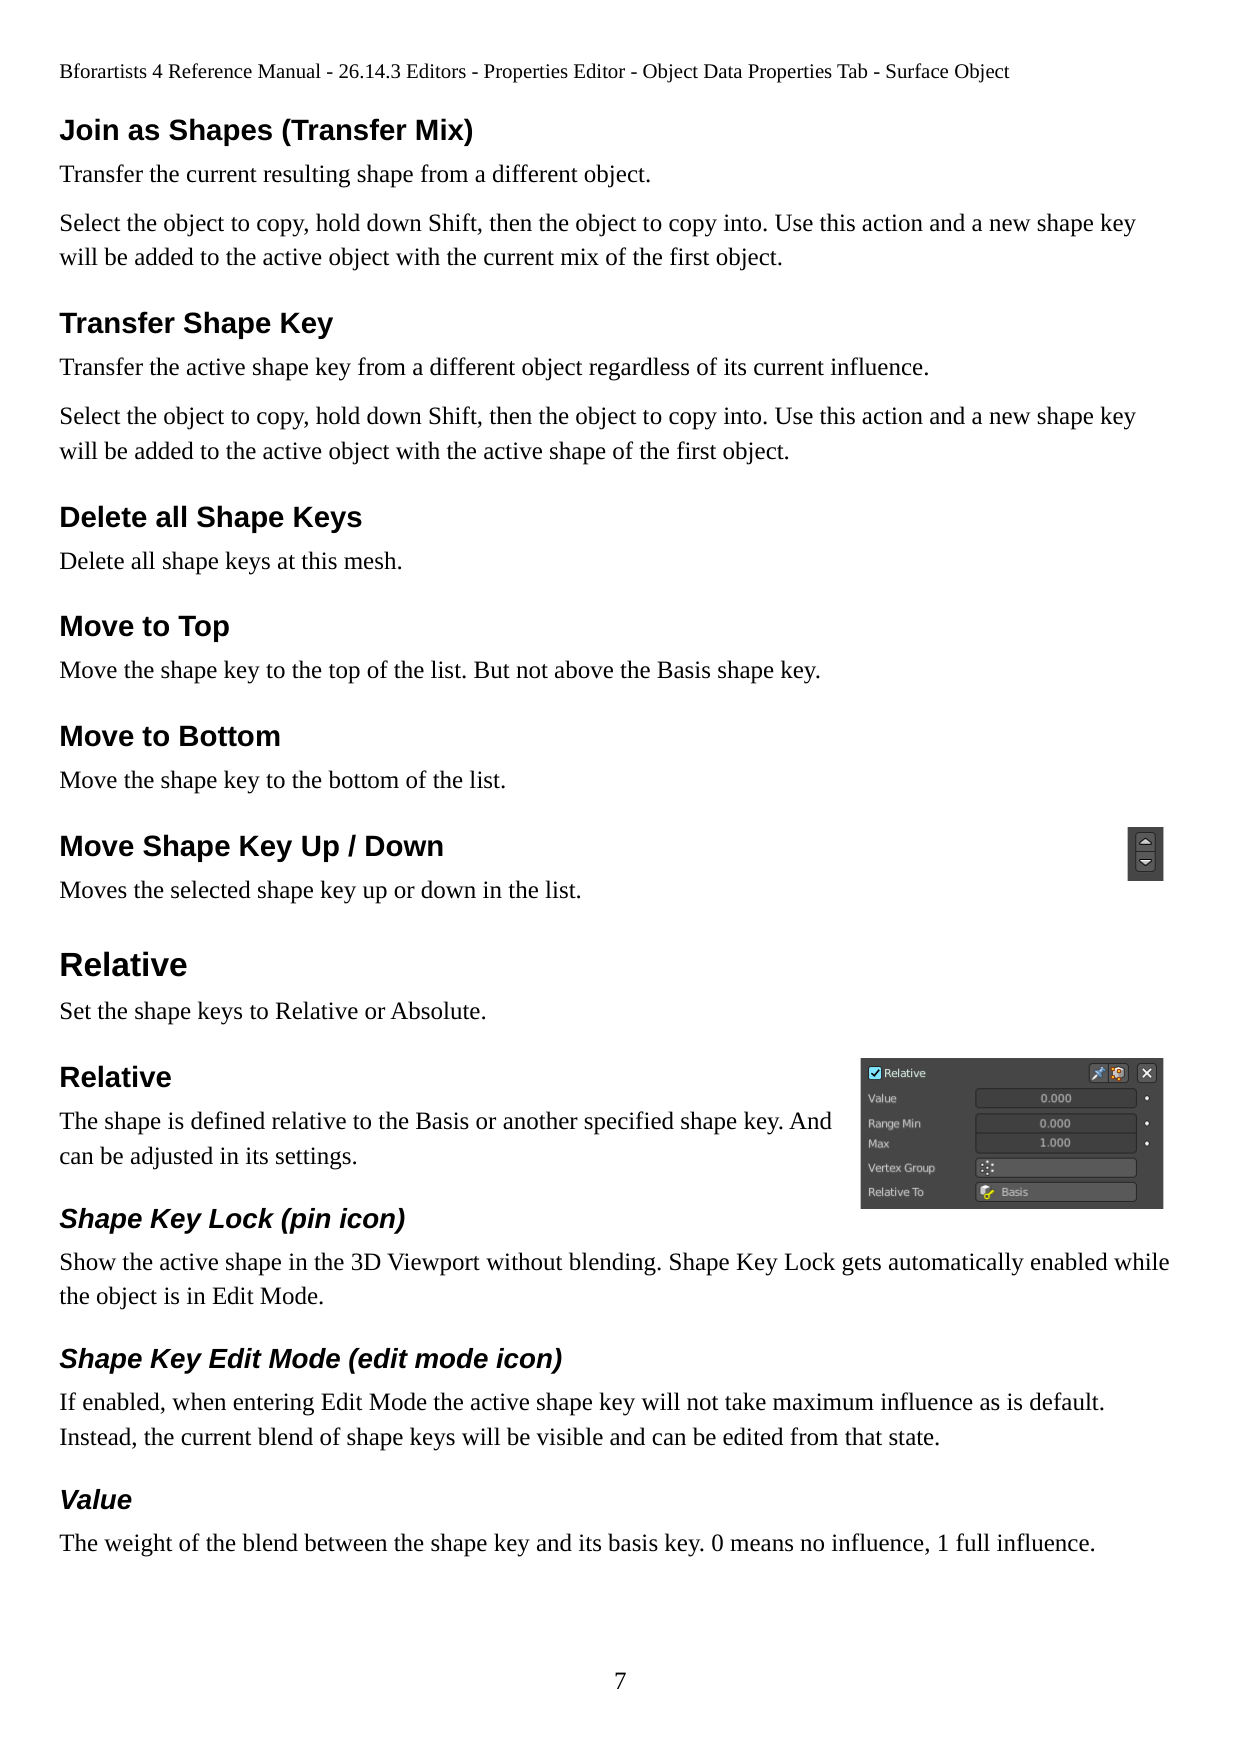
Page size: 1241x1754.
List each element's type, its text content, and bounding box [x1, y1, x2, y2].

text If enabled, when entering Edit Mode the active shape key will not take maximum influence as is default. Instead, the current blend of shape keys will be visible and can be edited from that state. [59, 1387, 1181, 1450]
picture [1127, 827, 1164, 881]
subtitle Value [59, 1483, 1181, 1515]
subtitle Shape Key Edit Mode (edit mode icon) [59, 1343, 1181, 1375]
text The weight of the blend between the shape key and its basis key. 0 means no influence, 1 full influence. [59, 1528, 1181, 1556]
text Show the active shape in the 3D Viewport without blending. Shape Key Lock gets automatically enabled while the object is in Edit Mode. [59, 1247, 1181, 1310]
text Set the shape keys to Relative or Absolute. [59, 996, 1181, 1025]
subtitle Delete all Shape Keys [59, 499, 1181, 533]
subtitle Relative [59, 1060, 860, 1094]
subtitle Transfer Shape Key [59, 306, 1181, 340]
text Move the shape key to the bottom of the list. [59, 766, 1181, 794]
text Select the object to copy, hold down Shift, then the object to copy into. Use this action and a new shape key will be added to the active object with the active shape of the first object. [59, 401, 1181, 464]
text Select the object to copy, hold down Shift, then the object to copy into. Use this action and a new shape key will be added to the active object with the current mix of the first object. [59, 208, 1181, 271]
subtitle Move to Bottom [59, 719, 1181, 753]
subtitle Move Shape Key Up / Down [59, 829, 1127, 863]
picture [860, 1058, 1164, 1209]
subtitle [1164, 1060, 1181, 1094]
text Delete all shape keys at this mesh. [59, 546, 1181, 574]
text Moves the selected shape key up or down in the list. [59, 875, 1181, 904]
text Transfer the active shape key from a different object regardless of its current influence. [59, 352, 1181, 381]
text Move the shape key to the top of the list. But not above the Basis shape key. [59, 656, 1181, 684]
subtitle Join as Shapes (Transfer Mix) [59, 113, 1181, 146]
text The shape is defined relative to the Basis or another specified shape key. And can be adjusted in its settings. [59, 1106, 860, 1169]
subtitle [1164, 829, 1181, 863]
subtitle Shape Key Lock (pin icon) [59, 1202, 1181, 1234]
subtitle Move to Top [59, 609, 1181, 643]
text Transfer the current resulting shape from a different object. [59, 159, 1181, 188]
subtitle Relative [59, 945, 1181, 984]
